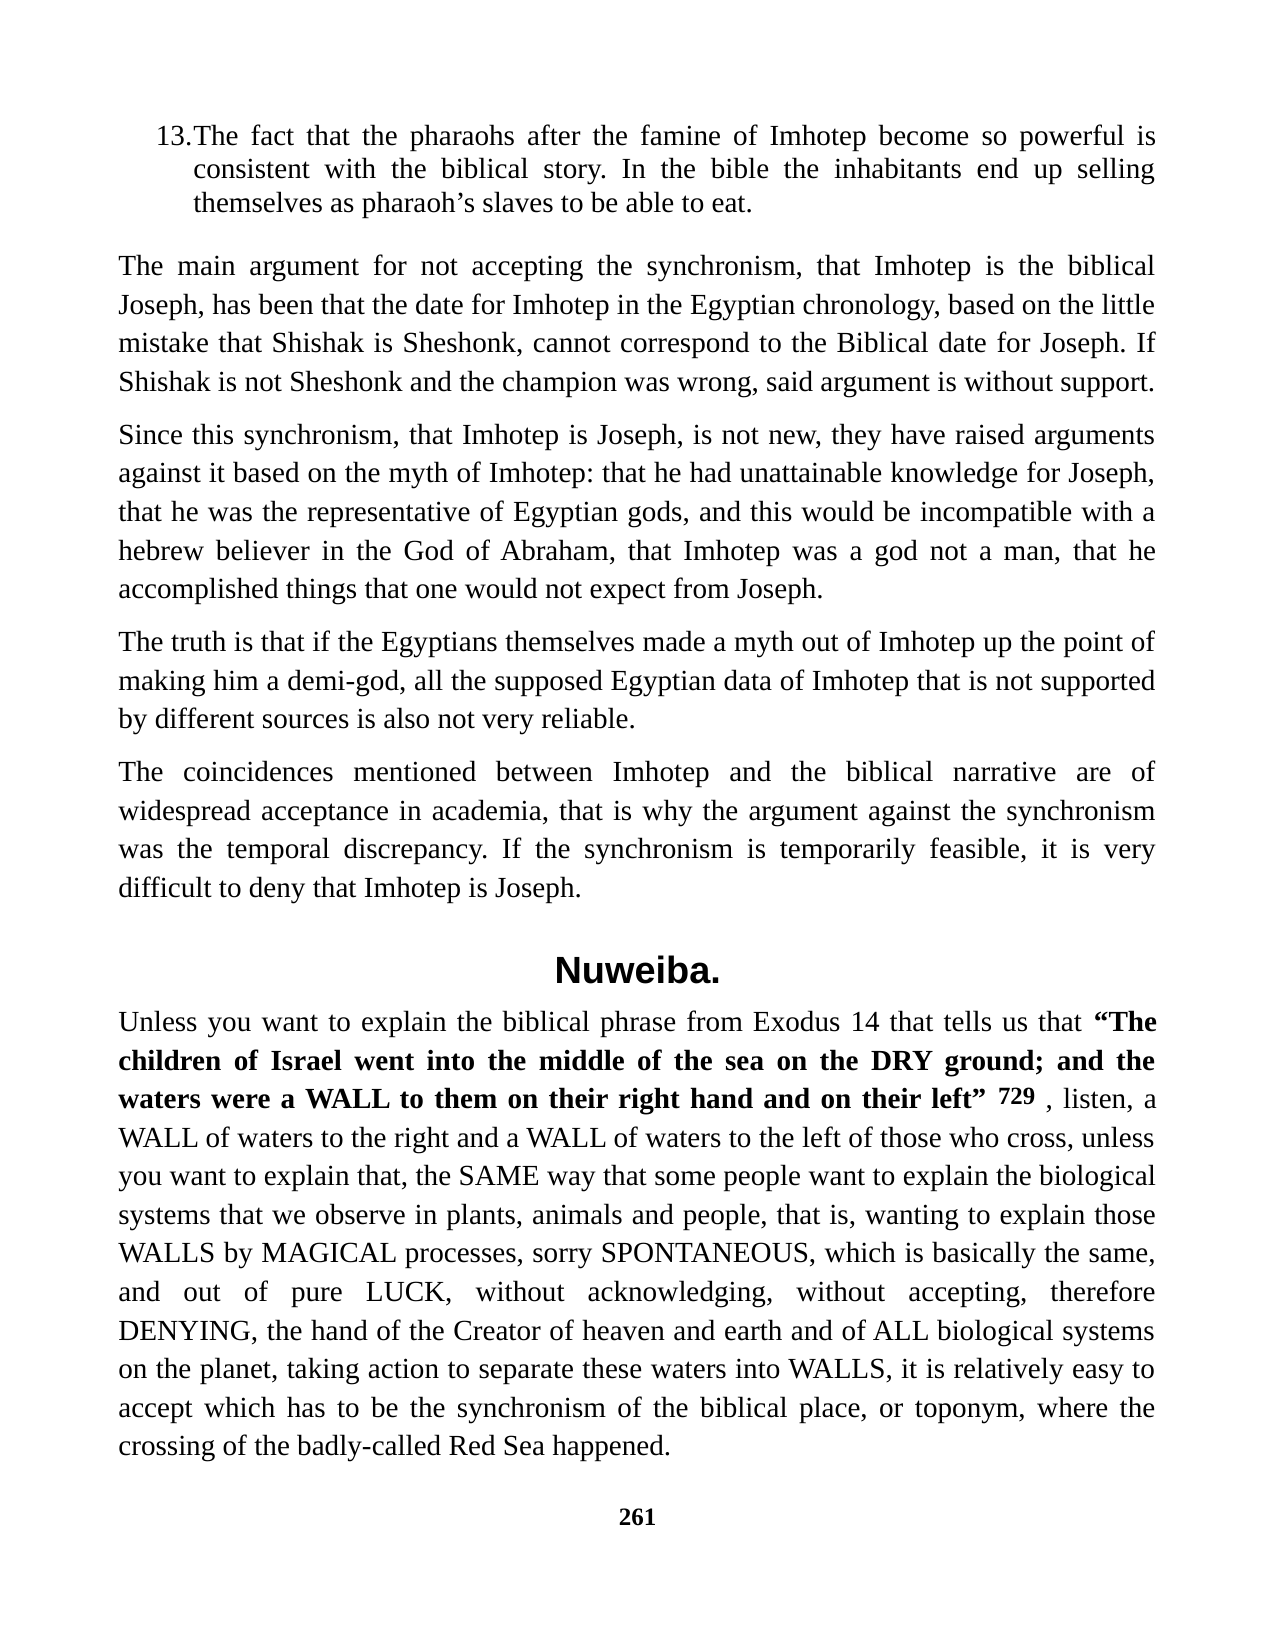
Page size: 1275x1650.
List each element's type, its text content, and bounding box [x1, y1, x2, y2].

text The truth is that if the Egyptians themselves made a myth out of Imhotep up the point of making him a demi-god, all the supposed Egyptian data of Imhotep that is not supported by different sources is also not very reliable. [118, 624, 1157, 735]
text The coincidences mentioned between Imhotep and the biblical narrative are of widespread acceptance in academia, that is why the argument against the synchronism was the temporal discrepancy. If the synchronism is temporarily feasible, it is very difficult to deny that Imhotep is Joseph. [118, 754, 1157, 904]
text The main argument for not accepting the synchronism, that Imhotep is the biblical Joseph, has been that the date for Imhotep in the Egyptian chronology, based on the little mistake that Shishak is Sheshonk, cannot correspond to the Biblical date for Joseph. If Shishak is not Sheshonk and the champion was wrong, said argument is without support. [118, 248, 1157, 397]
list The fact that the pharaohs after the famine of Imhotep become so powerful is consistent with the biblical story. In the bible the inhabitants end up selling themselves as pharaoh’s slaves to be able to eat. [156, 118, 1157, 219]
text Since this synchronism, that Imhotep is Joseph, is not new, they have raised arguments against it based on the myth of Imhotep: that he had unattainable knowledge for Joseph, that he was the representative of Egyptian gods, and this would be incompatible with a hebrew believer in the God of Abraham, that Imhotep was a god not a man, that he accomplished things that one would not expect from Joseph. [118, 417, 1157, 605]
subtitle Nuweiba. [118, 948, 1157, 992]
text Unless you want to explain the biblical phrase from Exodus 14 that tells us that “The children of Israel went into the middle of the sea on the DRY ground; and the waters were a WALL to them on their right hand and on their left” , listen, a WALL of waters to the right and a WALL of waters to the left of those who cross, unless you want to explain that, the SAME way that some people want to explain the biological systems that we observe in plants, animals and people, that is, wanting to explain those WALLS by MAGICAL processes, sorry SPONTANEOUS, which is basically the same, and out of pure LUCK, without acknowledging, without accepting, therefore DENYING, the hand of the Creator of heaven and earth and of ALL biological systems on the planet, taking action to separate these waters into WALLS, it is relatively easy to accept which has to be the synchronism of the biblical place, or toponym, where the crossing of the badly-called Red Sea happened. [118, 1004, 1157, 1462]
